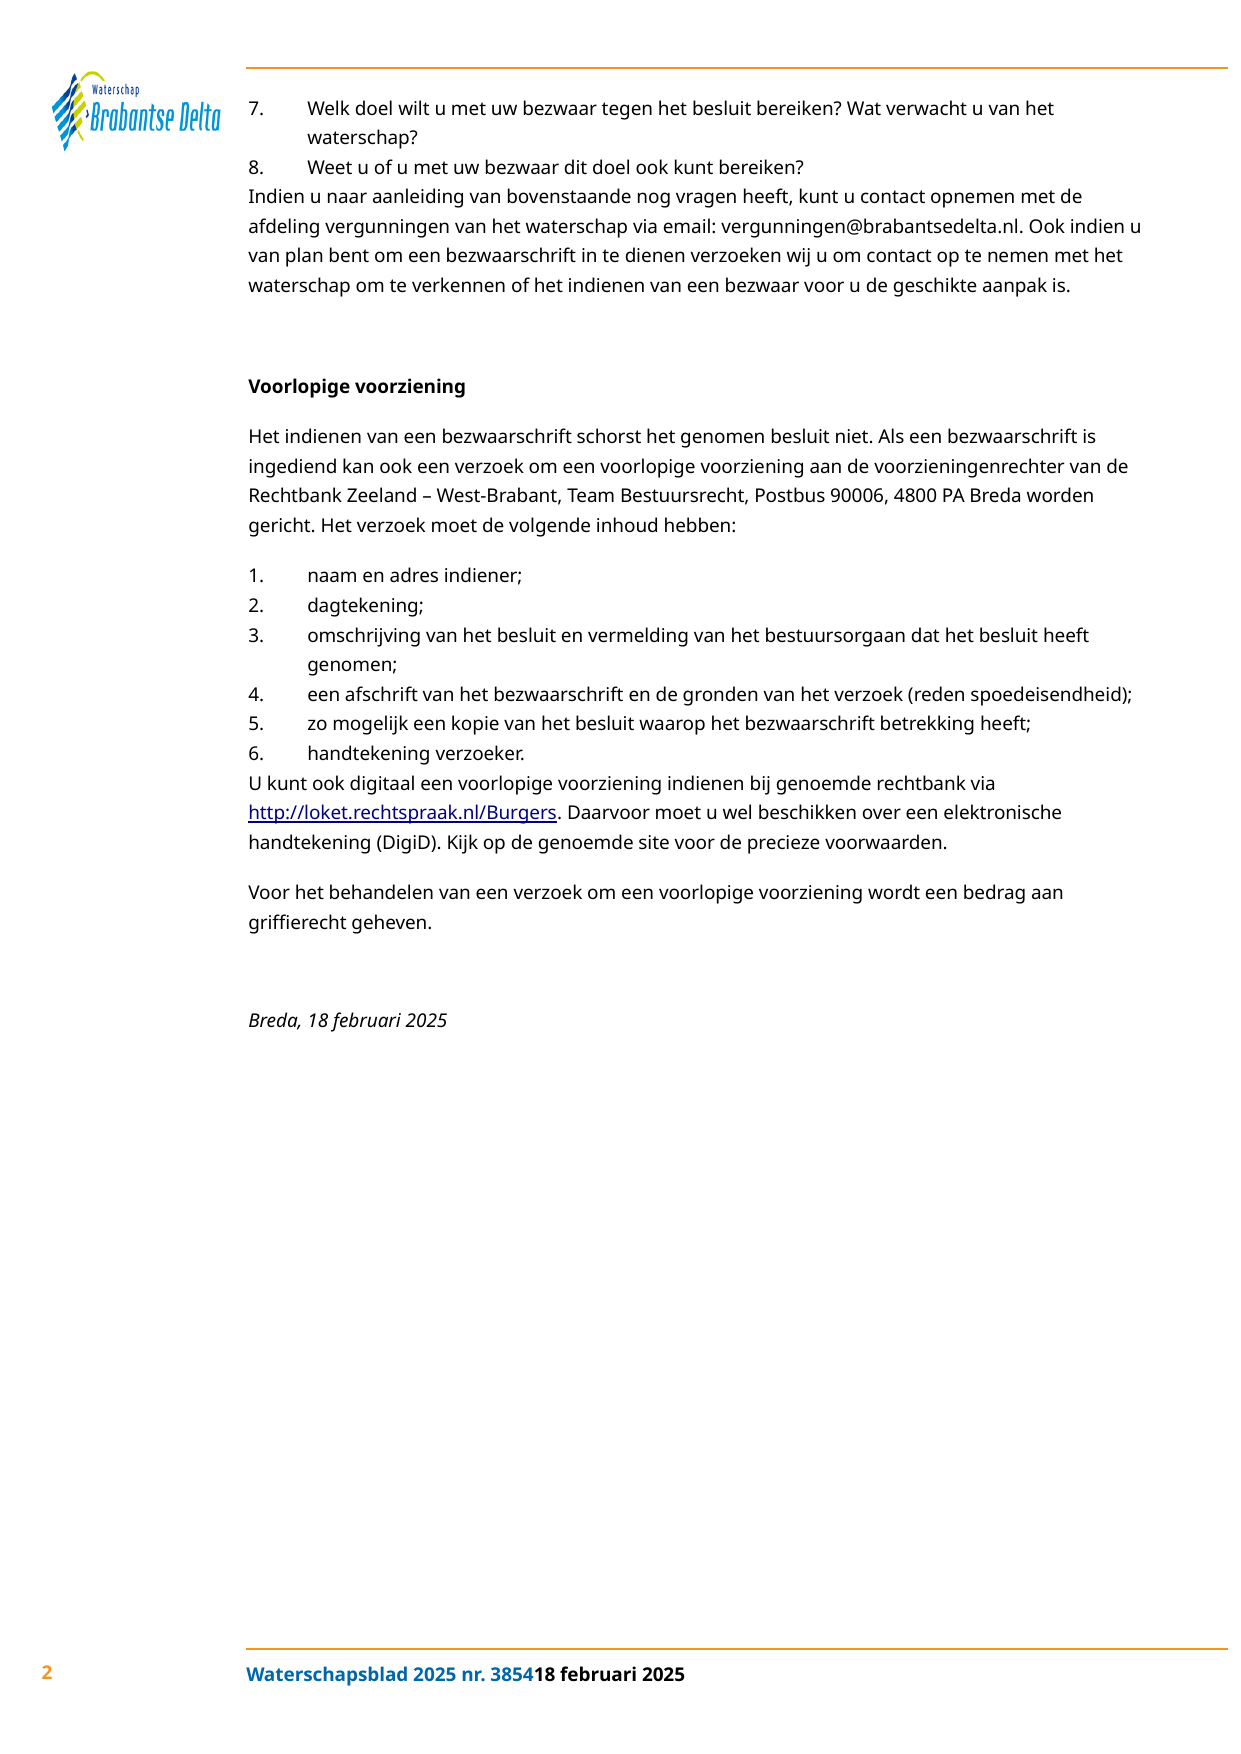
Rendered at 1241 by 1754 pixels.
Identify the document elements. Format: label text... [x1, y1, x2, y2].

list omschrijving van het besluit en vermelding van het bestuursorgaan dat het besluit heeft genomen; [248, 622, 1152, 677]
text Voorlopige voorziening [248, 373, 1152, 399]
list Weet u of u met uw bezwaar dit doel ook kunt bereiken? [248, 154, 1152, 180]
text Indien u naar aanleiding van bovenstaande nog vragen heeft, kunt u contact opnemen met de afdeling vergunningen van het waterschap via email: vergunningen@brabantsedelta.nl. Ook indien u van plan bent om een bezwaarschrift in te dienen verzoeken wij u om contact op te nemen met het waterschap om te verkennen of het indienen van een bezwaar voor u de geschikte aanpak is. [248, 183, 1152, 298]
list Welk doel wilt u met uw bezwaar tegen het besluit bereiken? Wat verwacht u van het waterschap? [248, 95, 1152, 150]
text U kunt ook digitaal een voorlopige voorziening indienen bij genoemde rechtbank via http://loket.rechtspraak.nl/Burgers. Daarvoor moet u wel beschikken over een elektronische handtekening (DigiD). Kijk op de genoemde site voor de precieze voorwaarden. [248, 770, 1152, 855]
text Breda, 18 februari 2025 [248, 1007, 1152, 1033]
picture [41, 47, 231, 172]
list handtekening verzoeker. [248, 740, 1152, 766]
text Voor het behandelen van een verzoek om een voorlopige voorziening wordt een bedrag aan griffierecht geheven. [248, 879, 1152, 935]
list dagtekening; [248, 592, 1152, 618]
list een afschrift van het bezwaarschrift en de gronden van het verzoek (reden spoedeisendheid); [248, 681, 1152, 707]
text Het indienen van een bezwaarschrift schorst het genomen besluit niet. Als een bezwaarschrift is ingediend kan ook een verzoek om een voorlopige voorziening aan de voorzieningenrechter van de Rechtbank Zeeland – West-Brabant, Team Bestuursrecht, Postbus 90006, 4800 PA Breda worden gericht. Het verzoek moet de volgende inhoud hebben: [248, 423, 1152, 538]
list zo mogelijk een kopie van het besluit waarop het bezwaarschrift betrekking heeft; [248, 711, 1152, 736]
list naam en adres indiener; [248, 563, 1152, 588]
